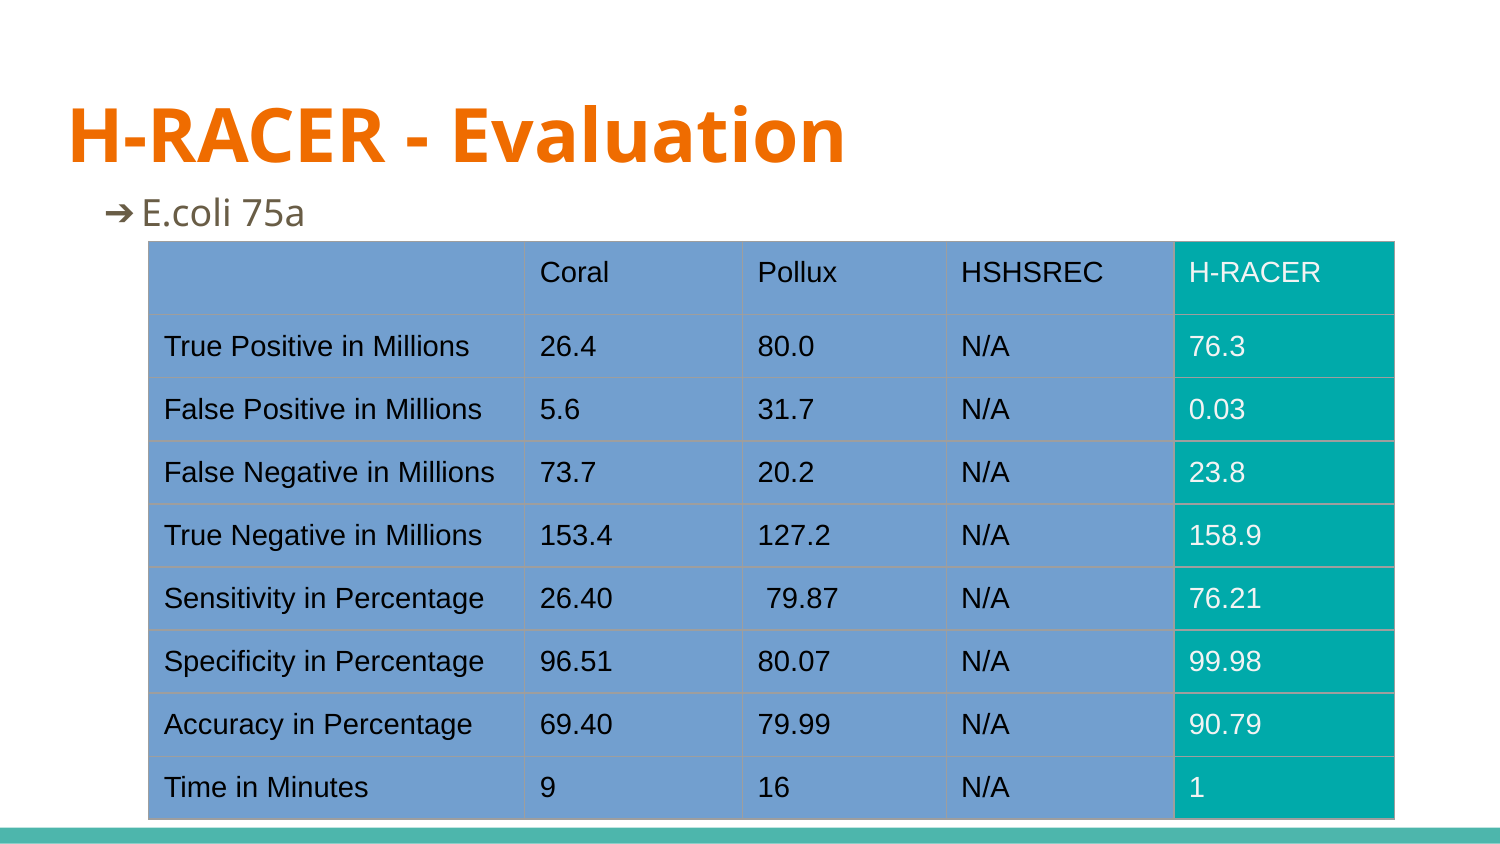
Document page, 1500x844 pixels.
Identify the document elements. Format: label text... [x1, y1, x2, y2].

table_cell 158.9 [1175, 505, 1394, 566]
table_cell 90.79 [1175, 694, 1394, 756]
table_cell 31.7 [743, 378, 946, 440]
table_cell 1 [1175, 757, 1394, 818]
table_cell 5.6 [525, 378, 742, 440]
table_cell 80.07 [743, 631, 946, 692]
table_cell 80.0 [743, 315, 946, 377]
table_cell 26.40 [525, 568, 742, 629]
table_cell 73.7 [525, 442, 742, 503]
table_cell False Positive in Millions [149, 378, 524, 440]
table_header Coral [525, 242, 742, 314]
table_cell Accuracy in Percentage [149, 694, 524, 756]
table_cell 96.51 [525, 631, 742, 692]
table_cell N/A [947, 505, 1173, 566]
table_cell 23.8 [1175, 442, 1394, 503]
table_cell Specificity in Percentage [149, 631, 524, 692]
table_cell N/A [947, 631, 1173, 692]
table_cell 79.87 [743, 568, 946, 629]
table_cell N/A [947, 442, 1173, 503]
title H-RACER - Evaluation [51, 72, 1449, 173]
list E.coli 75a [51, 173, 1449, 716]
table_header HSHSREC [947, 242, 1173, 314]
table_header Pollux [743, 242, 946, 314]
table_cell 16 [743, 757, 946, 818]
table_cell 127.2 [743, 505, 946, 566]
table_cell N/A [947, 568, 1173, 629]
table_cell Sensitivity in Percentage [149, 568, 524, 629]
table_cell Time in Minutes [149, 757, 524, 818]
table_cell 99.98 [1175, 631, 1394, 692]
table_cell 26.4 [525, 315, 742, 377]
table_cell 76.3 [1175, 315, 1394, 377]
table_cell N/A [947, 694, 1173, 756]
table_header H-RACER [1175, 242, 1394, 314]
table_cell True Positive in Millions [149, 315, 524, 377]
table_cell 69.40 [525, 694, 742, 756]
table_cell True Negative in Millions [149, 505, 524, 566]
table_cell 20.2 [743, 442, 946, 503]
table_cell 0.03 [1175, 378, 1394, 440]
table_cell N/A [947, 378, 1173, 440]
table_cell False Negative in Millions [149, 442, 524, 503]
table_cell 153.4 [525, 505, 742, 566]
table_cell 79.99 [743, 694, 946, 756]
table_cell 9 [525, 757, 742, 818]
table_cell 76.21 [1175, 568, 1394, 629]
table_cell N/A [947, 757, 1173, 818]
table_header [149, 242, 524, 314]
table_cell N/A [947, 315, 1173, 377]
